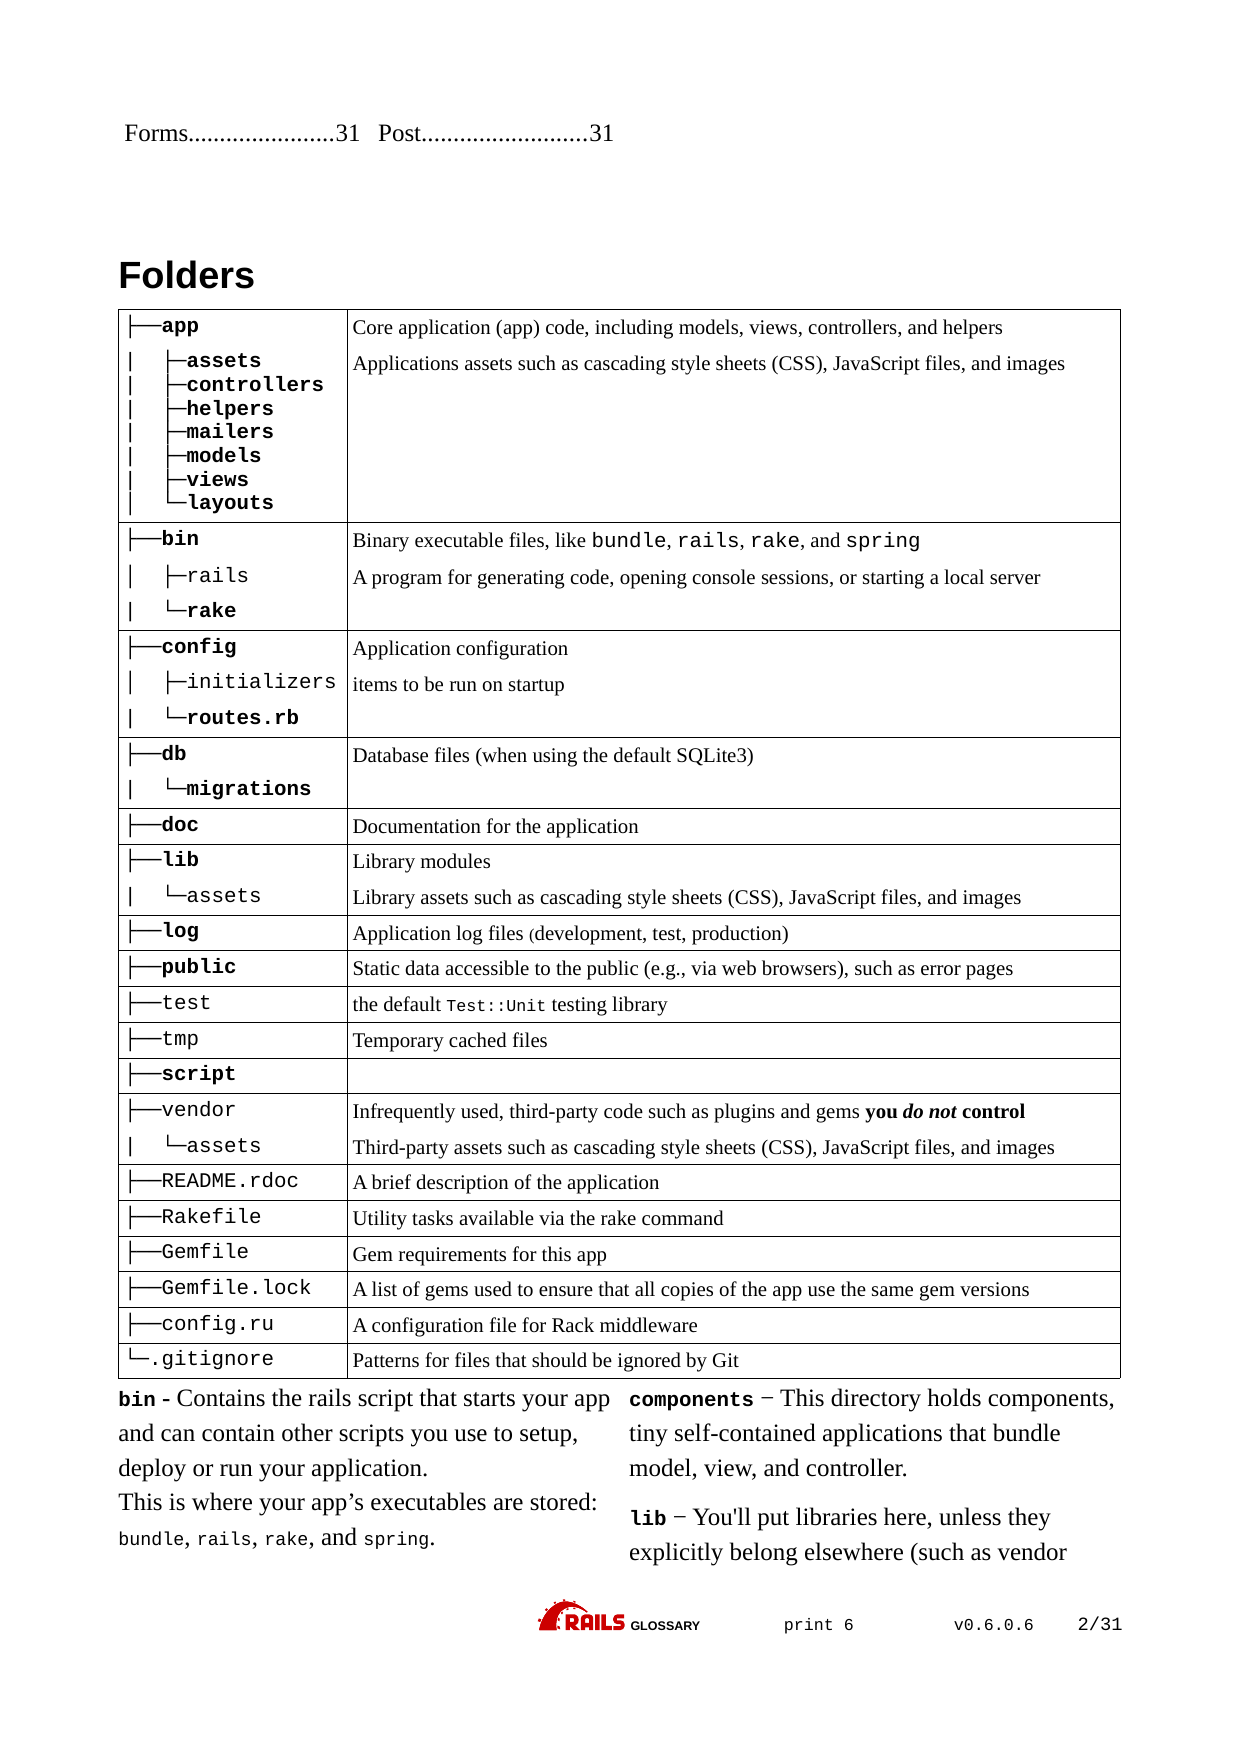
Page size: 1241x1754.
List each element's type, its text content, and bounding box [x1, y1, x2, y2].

table_cell ├──bin [119, 523, 347, 559]
table_cell Patterns for files that should be ignored by Git [348, 1344, 1120, 1378]
table_cell the default Test::Unit testing library [348, 987, 1120, 1022]
table_cell │ ├─initializers [119, 666, 347, 701]
table_cell A configuration file for Rack middleware [348, 1308, 1120, 1342]
table_cell Infrequently used, third-party code such as plugins and gems you do not control [348, 1094, 1120, 1129]
table_cell Library modules [348, 845, 1120, 879]
table_cell Applications assets such as cascading style sheets (CSS), JavaScript files, and images [348, 345, 1120, 522]
subtitle Folders [118, 253, 611, 297]
text Forms 31 [124, 118, 360, 147]
text Post 31 [378, 118, 614, 147]
table_cell Library assets such as cascading style sheets (CSS), JavaScript files, and images [348, 879, 1120, 915]
table_cell Utility tasks available via the rake command [348, 1201, 1120, 1236]
table_cell ├──Gemfile.lock [119, 1272, 347, 1307]
table_cell ├──script [119, 1059, 347, 1093]
table_cell A list of gems used to ensure that all copies of the app use the same gem versions [348, 1272, 1120, 1307]
table_cell ├──vendor [119, 1094, 347, 1129]
table_cell | └─rake [119, 595, 347, 630]
table_cell Temporary cached files [348, 1023, 1120, 1058]
table_cell Documentation for the application [348, 809, 1120, 843]
table_cell [348, 773, 1120, 808]
table_cell ├──README.rdoc [119, 1165, 347, 1200]
table_cell ├──db [119, 738, 347, 772]
table_cell [348, 701, 1120, 737]
table_cell | └─migrations [119, 773, 347, 808]
table_cell A program for generating code, opening console sessions, or starting a local server [348, 559, 1120, 594]
table_cell Binary executable files, like bundle, rails, rake, and spring [348, 523, 1120, 559]
table_cell ├──public [119, 951, 347, 986]
table_cell [348, 1059, 1120, 1093]
table_cell | └─routes.rb [119, 701, 347, 737]
table_cell ├──Rakefile [119, 1201, 347, 1236]
table_cell ├──config.ru [119, 1308, 347, 1342]
table_cell Application configuration [348, 631, 1120, 666]
table_cell A brief description of the application [348, 1165, 1120, 1200]
table_cell └─.gitignore [119, 1344, 347, 1378]
text lib − You'll put libraries here, unless they explicitly belong elsewhere (such as vendor [629, 1502, 1122, 1566]
table_cell ├──log [119, 916, 347, 950]
table_cell Gem requirements for this app [348, 1237, 1120, 1271]
table_cell [348, 595, 1120, 630]
table_cell items to be run on startup [348, 666, 1120, 701]
table_cell | └─assets [119, 1129, 347, 1164]
table_cell Static data accessible to the public (e.g., via web browsers), such as error pages [348, 951, 1120, 986]
table_cell ├──config [119, 631, 347, 666]
table_cell | ├─assets | ├─controllers | ├─helpers | ├─mailers | ├─models | ├─views │ └─layouts [119, 345, 347, 522]
table_cell ├──tmp [119, 1023, 347, 1058]
table_cell Database files (when using the default SQLite3) [348, 738, 1120, 772]
table_cell | └─assets [119, 879, 347, 915]
table_header ├──app [119, 310, 347, 345]
table_cell │ ├─rails [119, 559, 347, 594]
table_cell Application log files (development, test, production) [348, 916, 1120, 950]
table_header Core application (app) code, including models, views, controllers, and helpers [348, 310, 1120, 345]
table_cell Third-party assets such as cascading style sheets (CSS), JavaScript files, and images [348, 1129, 1120, 1164]
text components − This directory holds components, tiny self-contained applications that bundle model, view, and controller. [629, 1383, 1122, 1482]
table_cell ├──test [119, 987, 347, 1022]
table_cell ├──Gemfile [119, 1237, 347, 1271]
table_cell ├──doc [119, 809, 347, 843]
text bin - Contains the rails script that starts your app and can contain other scripts you use to setup, deploy or run your application. This is where your app’s executables are stored: bundle, rails, rake, and spring. [118, 1383, 611, 1551]
table_cell ├──lib [119, 845, 347, 879]
